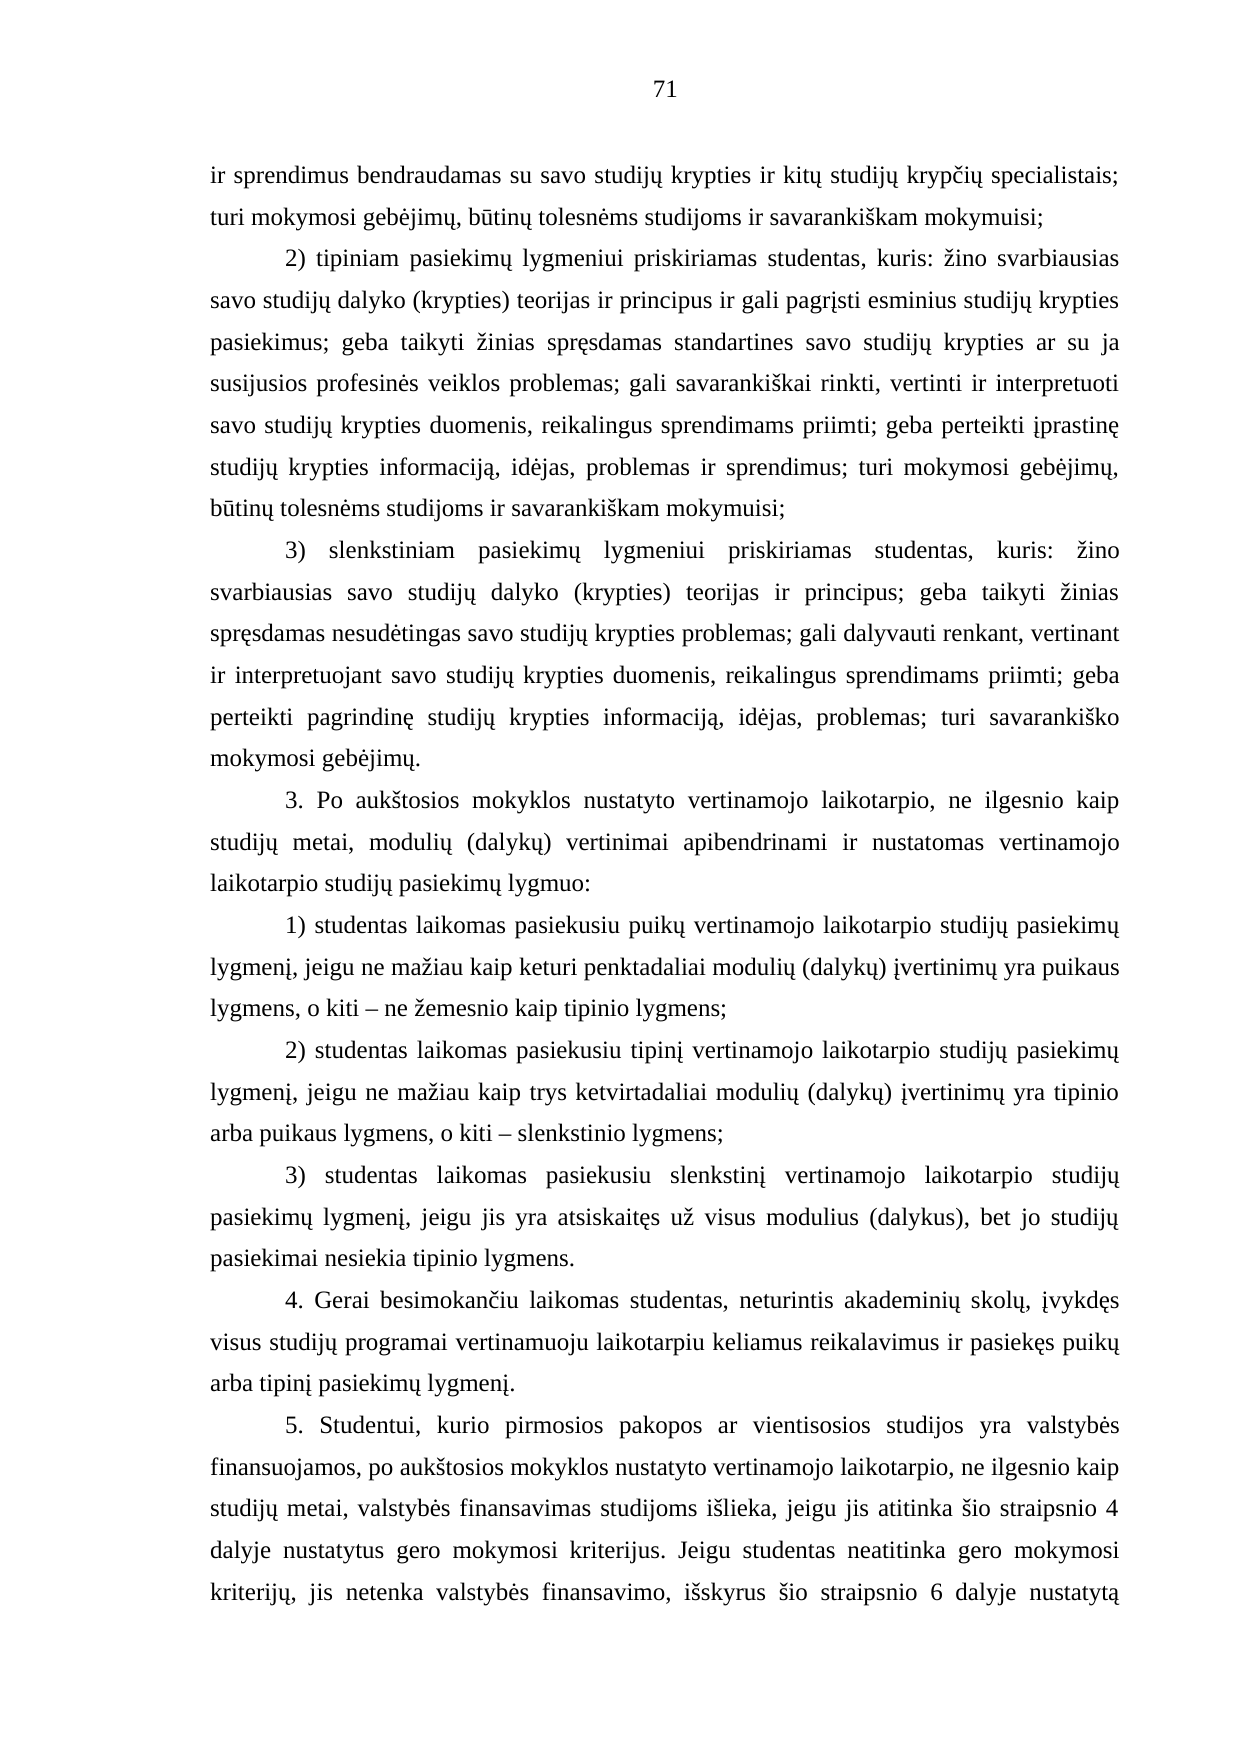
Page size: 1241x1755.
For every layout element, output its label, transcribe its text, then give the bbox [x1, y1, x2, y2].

text 3) studentas laikomas pasiekusiu slenkstinį vertinamojo laikotarpio studijų pasiekimų lygmenį, jeigu jis yra atsiskaitęs už visus modulius (dalykus), bet jo studijų pasiekimai nesiekia tipinio lygmens. [210, 1150, 1120, 1275]
text 4. Gerai besimokančiu laikomas studentas, neturintis akademinių skolų, įvykdęs visus studijų programai vertinamuoju laikotarpiu keliamus reikalavimus ir pasiekęs puikų arba tipinį pasiekimų lygmenį. [210, 1275, 1120, 1400]
text 3) slenkstiniam pasiekimų lygmeniui priskiriamas studentas, kuris: žino svarbiausias savo studijų dalyko (krypties) teorijas ir principus; geba taikyti žinias spręsdamas nesudėtingas savo studijų krypties problemas; gali dalyvauti renkant, vertinant ir interpretuojant savo studijų krypties duomenis, reikalingus sprendimams priimti; geba perteikti pagrindinę studijų krypties informaciją, idėjas, problemas; turi savarankiško mokymosi gebėjimų. [210, 525, 1120, 775]
text 3. Po aukštosios mokyklos nustatyto vertinamojo laikotarpio, ne ilgesnio kaip studijų metai, modulių (dalykų) vertinimai apibendrinami ir nustatomas vertinamojo laikotarpio studijų pasiekimų lygmuo: [210, 775, 1120, 900]
text ir sprendimus bendraudamas su savo studijų krypties ir kitų studijų krypčių specialistais; turi mokymosi gebėjimų, būtinų tolesnėms studijoms ir savarankiškam mokymuisi; [210, 150, 1120, 233]
text 2) tipiniam pasiekimų lygmeniui priskiriamas studentas, kuris: žino svarbiausias savo studijų dalyko (krypties) teorijas ir principus ir gali pagrįsti esminius studijų krypties pasiekimus; geba taikyti žinias spręsdamas standartines savo studijų krypties ar su ja susijusios profesinės veiklos problemas; gali savarankiškai rinkti, vertinti ir interpretuoti savo studijų krypties duomenis, reikalingus sprendimams priimti; geba perteikti įprastinę studijų krypties informaciją, idėjas, problemas ir sprendimus; turi mokymosi gebėjimų, būtinų tolesnėms studijoms ir savarankiškam mokymuisi; [210, 233, 1120, 525]
text 2) studentas laikomas pasiekusiu tipinį vertinamojo laikotarpio studijų pasiekimų lygmenį, jeigu ne mažiau kaip trys ketvirtadaliai modulių (dalykų) įvertinimų yra tipinio arba puikaus lygmens, o kiti – slenkstinio lygmens; [210, 1025, 1120, 1150]
text 1) studentas laikomas pasiekusiu puikų vertinamojo laikotarpio studijų pasiekimų lygmenį, jeigu ne mažiau kaip keturi penktadaliai modulių (dalykų) įvertinimų yra puikaus lygmens, o kiti – ne žemesnio kaip tipinio lygmens; [210, 900, 1120, 1025]
text 5. Studentui, kurio pirmosios pakopos ar vientisosios studijos yra valstybės finansuojamos, po aukštosios mokyklos nustatyto vertinamojo laikotarpio, ne ilgesnio kaip studijų metai, valstybės finansavimas studijoms išlieka, jeigu jis atitinka šio straipsnio 4 dalyje nustatytus gero mokymosi kriterijus. Jeigu studentas neatitinka gero mokymosi kriterijų, jis netenka valstybės finansavimo, išskyrus šio straipsnio 6 dalyje nustatytą [210, 1400, 1120, 1608]
